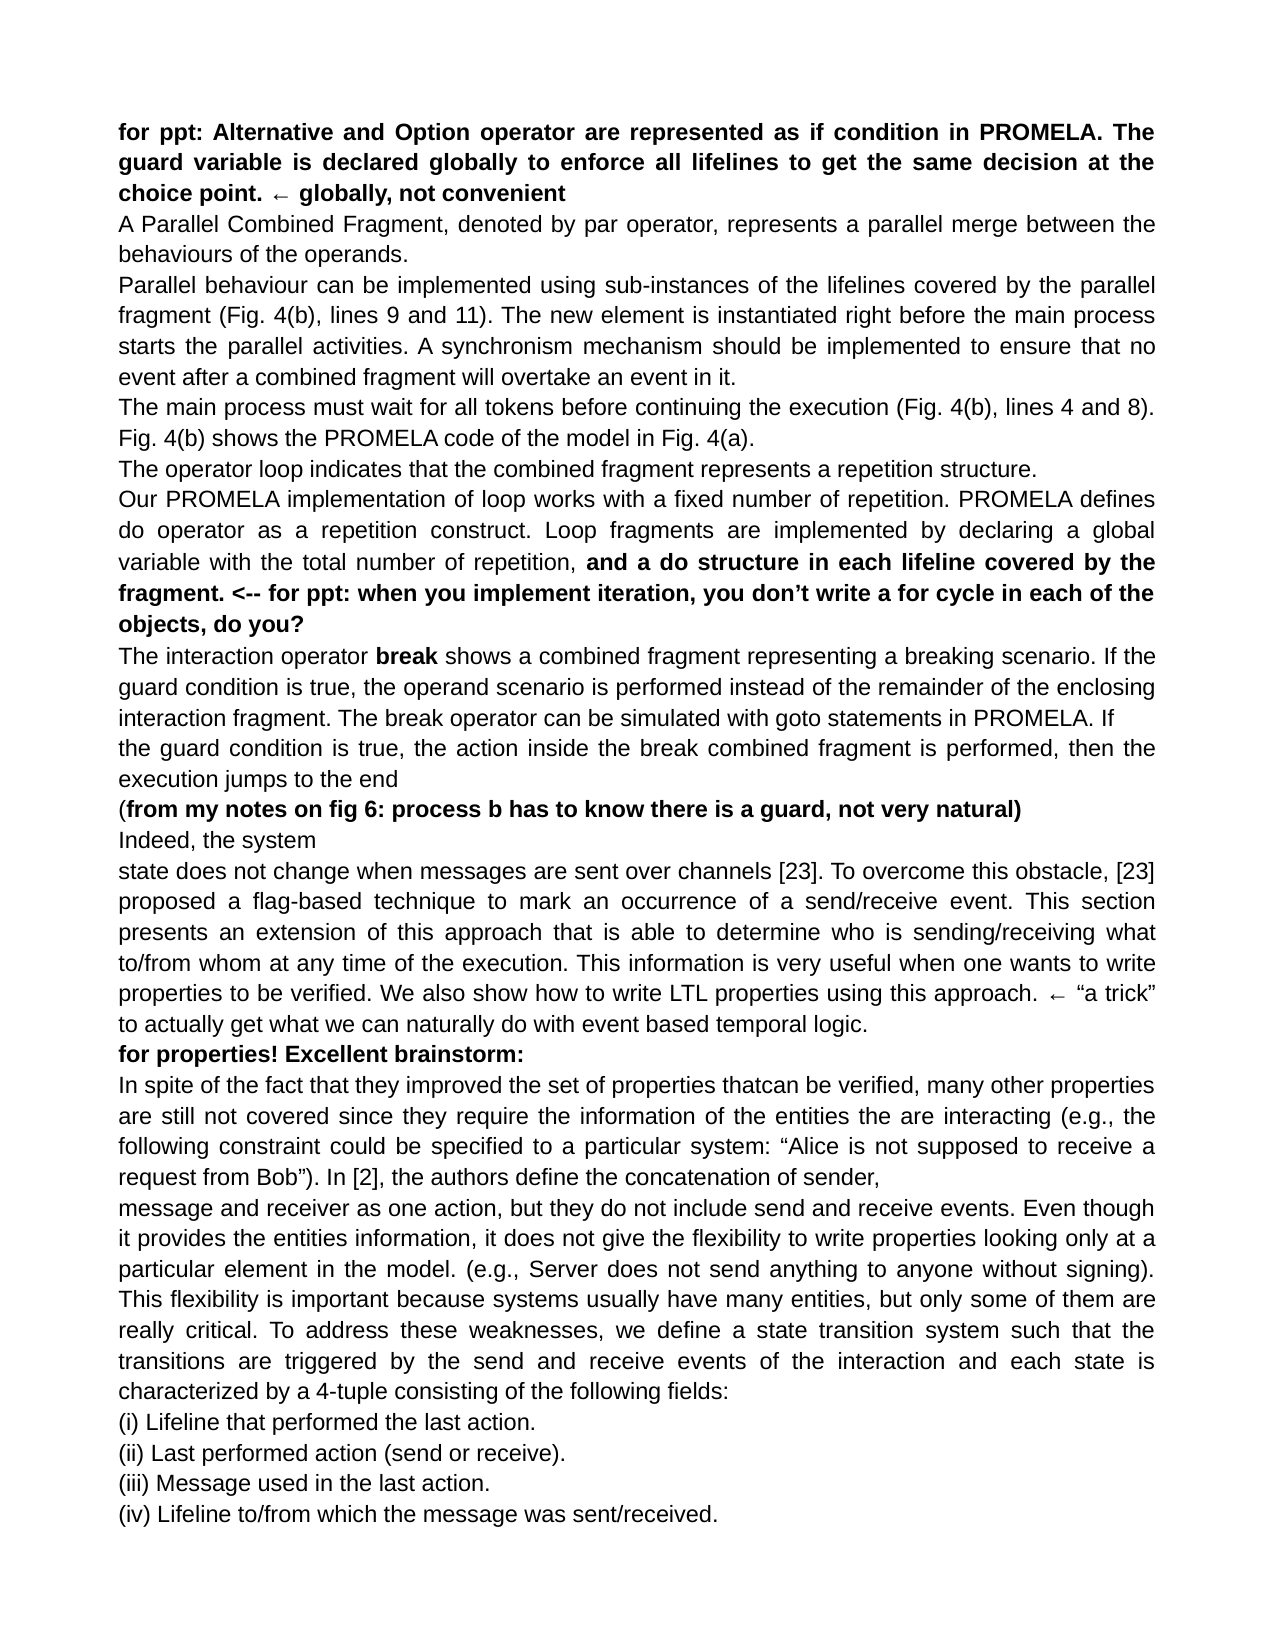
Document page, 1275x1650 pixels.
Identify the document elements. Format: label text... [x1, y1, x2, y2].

text Our PROMELA implementation of loop works with a fixed number of repetition. PROMELA defines do operator as a repetition construct. Loop fragments are implemented by declaring a global variable with the total number of repetition, and a do structure in each lifeline covered by the fragment. <-- for ppt: when you implement iteration, you don’t write a for cycle in each of the objects, do you? [118, 486, 1157, 637]
text In spite of the fact that they improved the set of properties thatcan be verified, many other properties are still not covered since they require the information of the entities the are interacting (e.g., the following constraint could be specified to a particular system: “Alice is not supposed to receive a request from Bob”). In [2], the authors define the concatenation of sender, [118, 1071, 1157, 1190]
text the guard condition is true, the action inside the break combined fragment is performed, then the execution jumps to the end [118, 734, 1157, 792]
text The main process must wait for all tokens before continuing the execution (Fig. 4(b), lines 4 and 8). Fig. 4(b) shows the PROMELA code of the model in Fig. 4(a). [118, 394, 1157, 451]
text (ii) Last performed action (send or receive). [118, 1439, 1157, 1466]
text Parallel behaviour can be implemented using sub-instances of the lifelines covered by the parallel fragment (Fig. 4(b), lines 9 and 11). The new element is instantiated right before the main process starts the parallel activities. A synchronism mechanism should be implemented to ensure that no event after a combined fragment will overtake an event in it. [118, 271, 1157, 390]
text (i) Lifeline that performed the last action. [118, 1408, 1157, 1435]
text Indeed, the system [118, 826, 1157, 853]
text A Parallel Combined Fragment, denoted by par operator, represents a parallel merge between the behaviours of the operands. [118, 210, 1157, 267]
text (iii) Message used in the last action. [118, 1469, 1157, 1496]
text for properties! Excellent brainstorm: [118, 1041, 1157, 1068]
text (from my notes on fig 6: process b has to know there is a guard, not very natural) [118, 796, 1157, 823]
text The interaction operator break shows a combined fragment representing a breaking scenario. If the guard condition is true, the operand scenario is performed instead of the remainder of the enclosing interaction fragment. The break operator can be simulated with goto statements in PROMELA. If [118, 641, 1157, 731]
text state does not change when messages are sent over channels [23]. To overcome this obstacle, [23] proposed a flag-based technique to mark an occurrence of a send/receive event. This section presents an extension of this approach that is able to determine who is sending/receiving what to/from whom at any time of the execution. This information is very useful when one wants to write properties to be verified. We also show how to write LTL properties using this approach. ← “a trick” to actually get what we can naturally do with event based temporal logic. [118, 857, 1157, 1037]
text message and receiver as one action, but they do not include send and receive events. Even though it provides the entities information, it does not give the flexibility to write properties looking only at a particular element in the model. (e.g., Server does not send anything to anyone without signing). This flexibility is important because systems usually have many entities, but only some of them are really critical. To address these weaknesses, we define a state transition system such that the transitions are triggered by the send and receive events of the interaction and each state is characterized by a 4-tuple consisting of the following fields: [118, 1194, 1157, 1404]
text for ppt: Alternative and Option operator are represented as if condition in PROMELA. The guard variable is declared globally to enforce all lifelines to get the same decision at the choice point. ← globally, not convenient [118, 118, 1157, 206]
text The operator loop indicates that the combined fragment represents a repetition structure. [118, 455, 1157, 482]
text (iv) Lifeline to/from which the message was sent/received. [118, 1500, 1157, 1527]
